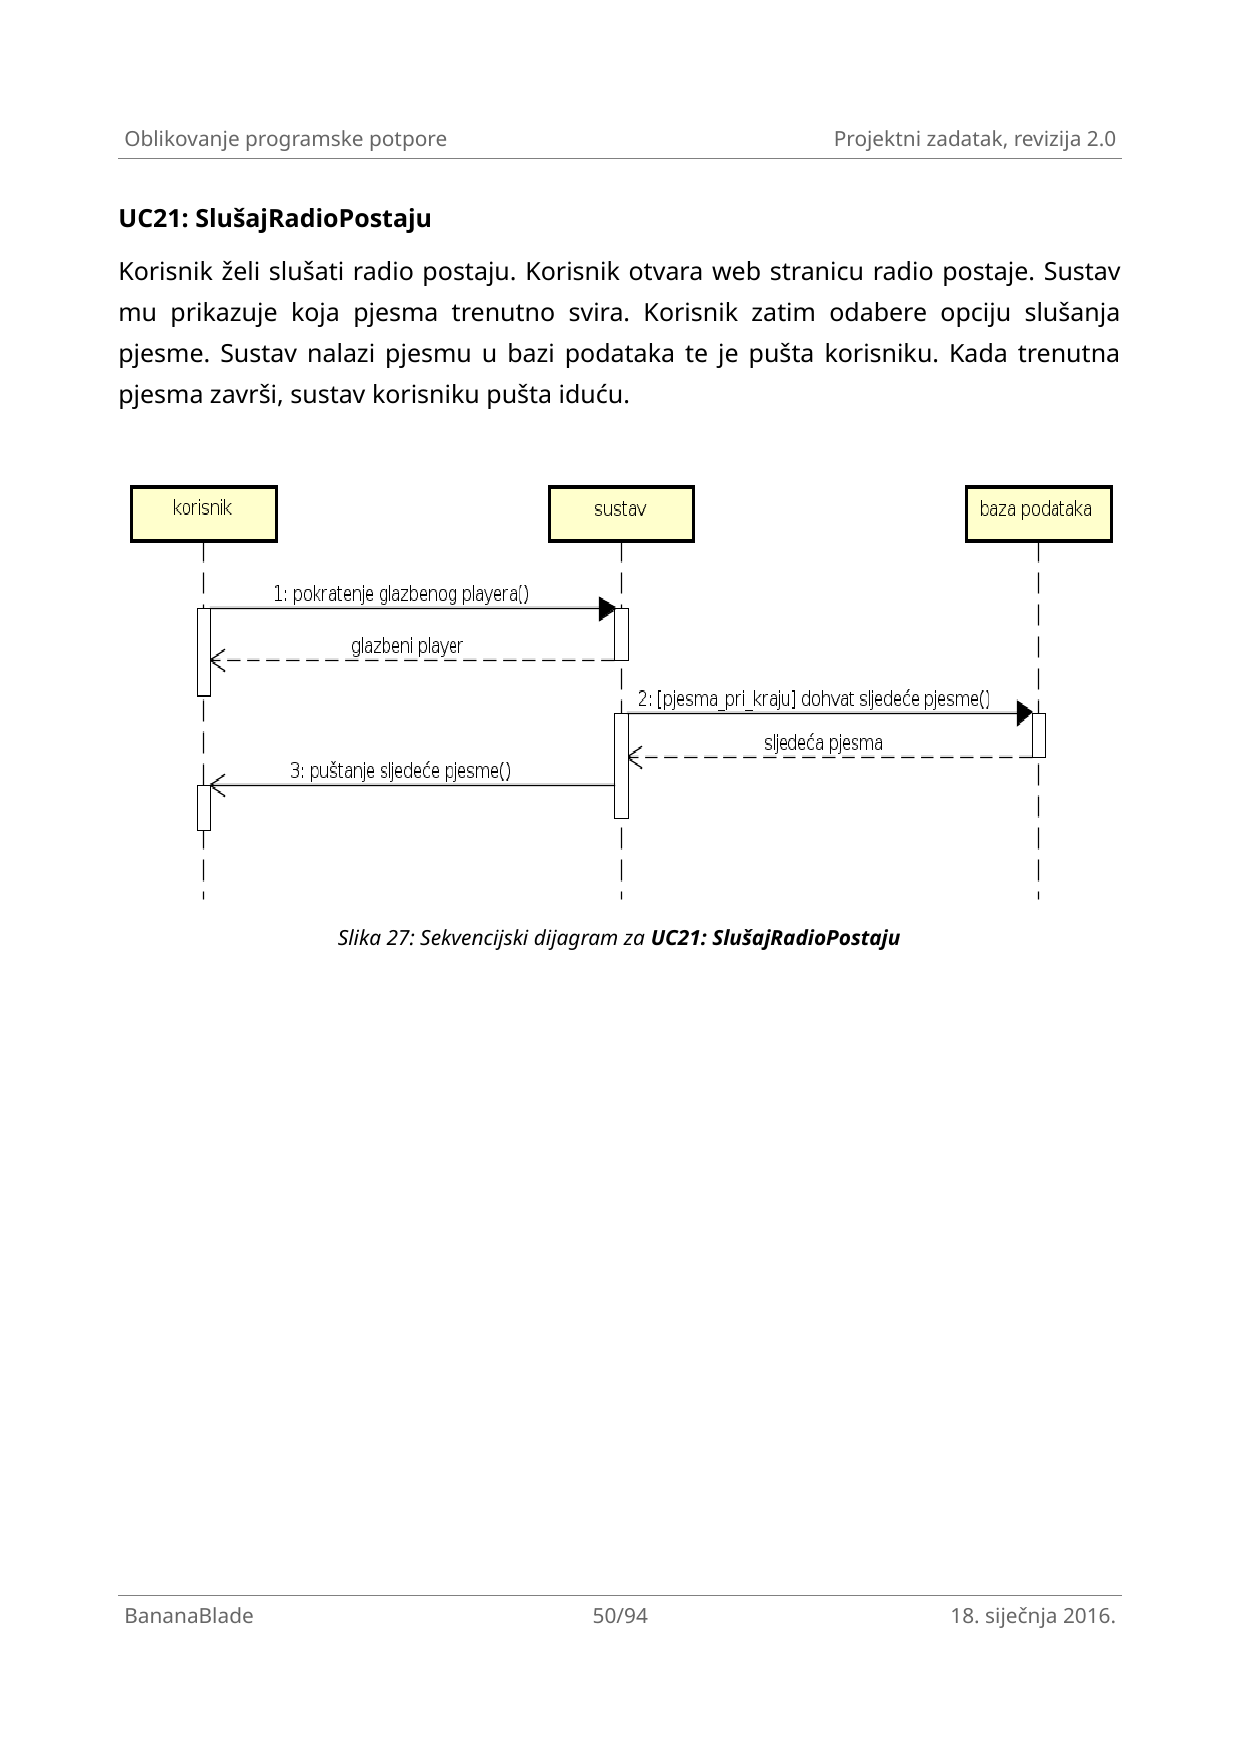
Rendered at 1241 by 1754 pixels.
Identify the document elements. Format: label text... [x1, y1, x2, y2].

subtitle UC21: SlušajRadioPostaju [118, 201, 1122, 234]
text Korisnik želi slušati radio postaju. Korisnik otvara web stranicu radio postaje. Sustav mu prikazuje koja pjesma trenutno svira. Korisnik zatim odabere opciju slušanja pjesme. Sustav nalazi pjesmu u bazi podataka te je pušta korisniku. Kada trenutna pjesma završi, sustav korisniku pušta iduću. [118, 254, 1122, 410]
picture [118, 470, 1123, 918]
text Slika 27: Sekvencijski dijagram za UC21: SlušajRadioPostaju [118, 918, 1122, 952]
